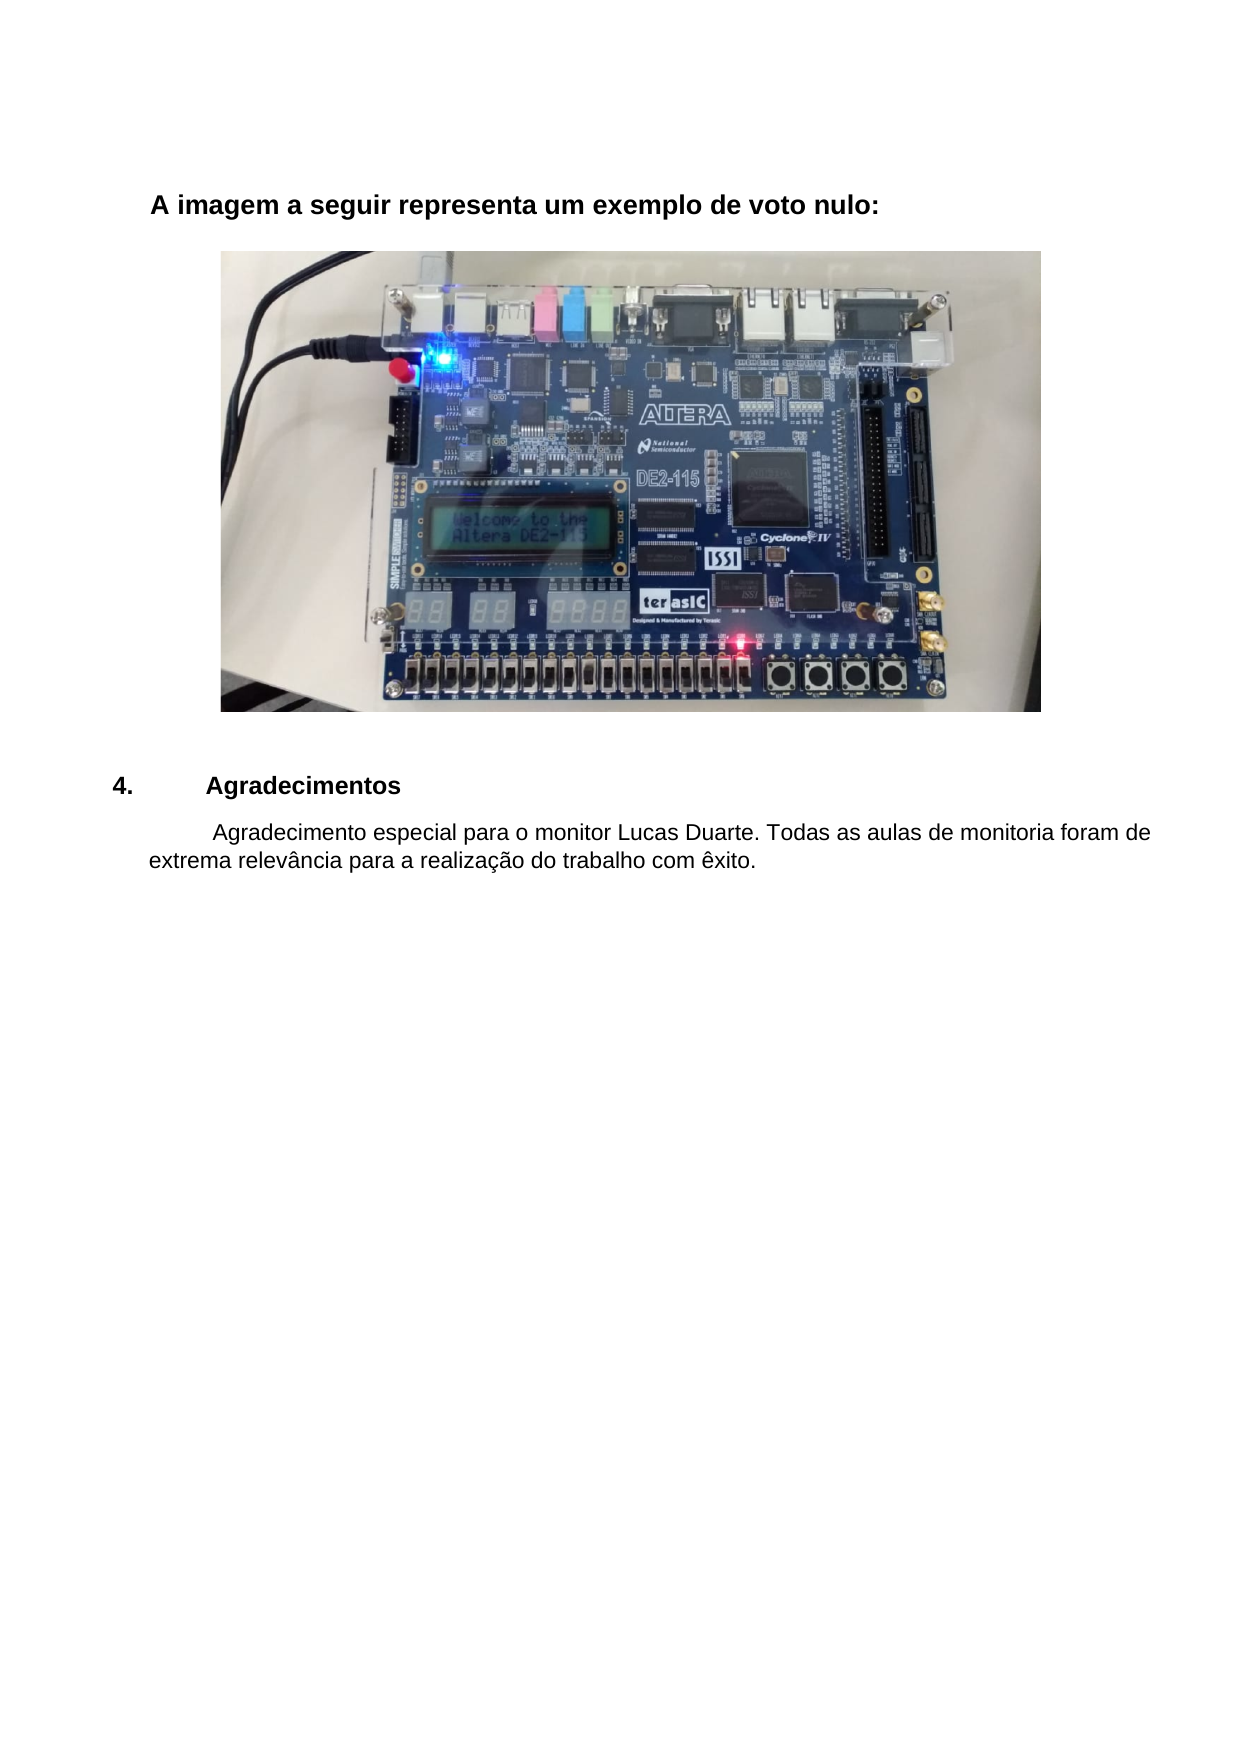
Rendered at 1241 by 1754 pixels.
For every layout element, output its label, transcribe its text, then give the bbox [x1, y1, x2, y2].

list A imagem a seguir representa um exemplo de voto nulo: [150, 189, 1165, 220]
list Agradecimentos [112, 771, 1165, 800]
text Agradecimento especial para o monitor Lucas Duarte. Todas as aulas de monitoria foram de extrema relevância para a realização do trabalho com êxito. [149, 819, 1165, 874]
picture [222, 251, 1041, 712]
